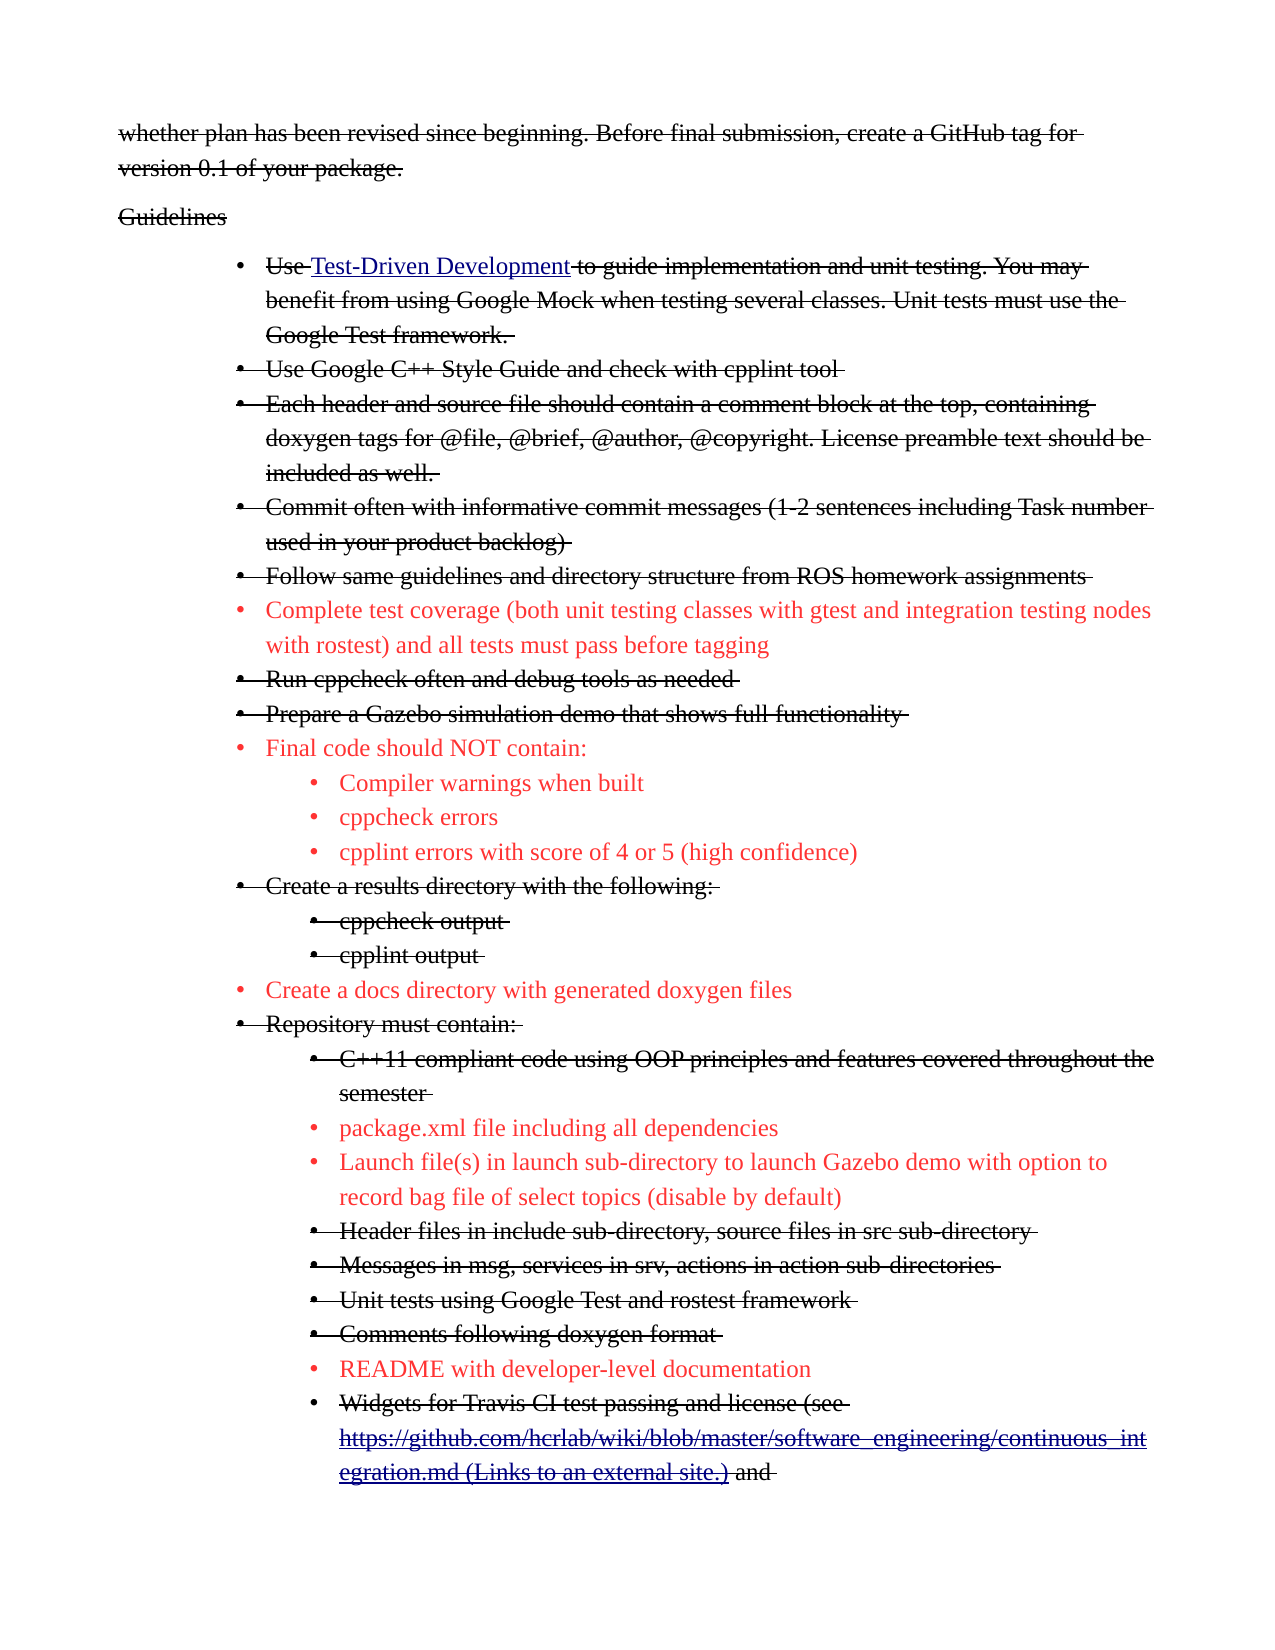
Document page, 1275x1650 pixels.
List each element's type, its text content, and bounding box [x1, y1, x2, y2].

list Create a results directory with the following: [236, 871, 1157, 900]
list Run cppcheck often and debug tools as needed [236, 664, 1157, 693]
list Create a docs directory with generated doxygen files [236, 975, 1157, 1003]
list cppcheck output [309, 906, 1157, 934]
list Prepare a Gazebo simulation demo that shows full functionality [236, 699, 1157, 728]
list Complete test coverage (both unit testing classes with gtest and integration testing nodes with rostest) and all tests must pass before tagging [236, 596, 1157, 659]
list Use Test-Driven Development to guide implementation and unit testing. You may benefit from using Google Mock when testing several classes. Unit tests must use the Google Test framework. [236, 251, 1157, 348]
list cpplint errors with score of 4 or 5 (high confidence) [309, 837, 1157, 866]
list Launch file(s) in launch sub-directory to launch Gazebo demo with option to record bag file of select topics (disable by default) [309, 1147, 1157, 1210]
list Final code should NOT contain: [236, 733, 1157, 762]
list Header files in include sub-directory, source files in src sub-directory [309, 1216, 1157, 1245]
list Repository must contain: [236, 1009, 1157, 1038]
list Follow same guidelines and directory structure from ROS homework assignments [236, 561, 1157, 590]
text Guidelines [118, 202, 1157, 230]
list Unit tests using Google Test and rostest framework [309, 1285, 1157, 1314]
list cppcheck errors [309, 802, 1157, 831]
list cpplint output [309, 940, 1157, 969]
list Each header and source file should contain a comment block at the top, containing doxygen tags for @file, @brief, @author, @copyright. License preamble text should be included as well. [236, 389, 1157, 486]
list C++11 compliant code using OOP principles and features covered throughout the semester [309, 1044, 1157, 1107]
list Commit often with informative commit messages (1-2 sentences including Task number used in your product backlog) [236, 492, 1157, 555]
list README with developer-level documentation [309, 1354, 1157, 1383]
list Comments following doxygen format [309, 1319, 1157, 1348]
text whether plan has been revised since beginning. Before final submission, create a GitHub tag for version 0.1 of your package. [118, 118, 1157, 181]
list package.xml file including all dependencies [309, 1113, 1157, 1141]
list Compiler warnings when built [309, 768, 1157, 797]
list Messages in msg, services in srv, actions in action sub-directories [309, 1251, 1157, 1279]
list Widgets for Travis CI test passing and license (see https://github.com/hcrlab/wiki/blob/master/software_engineering/continuous_integration.md (Links to an external site.) and [309, 1388, 1157, 1486]
list Use Google C++ Style Guide and check with cpplint tool [236, 354, 1157, 383]
